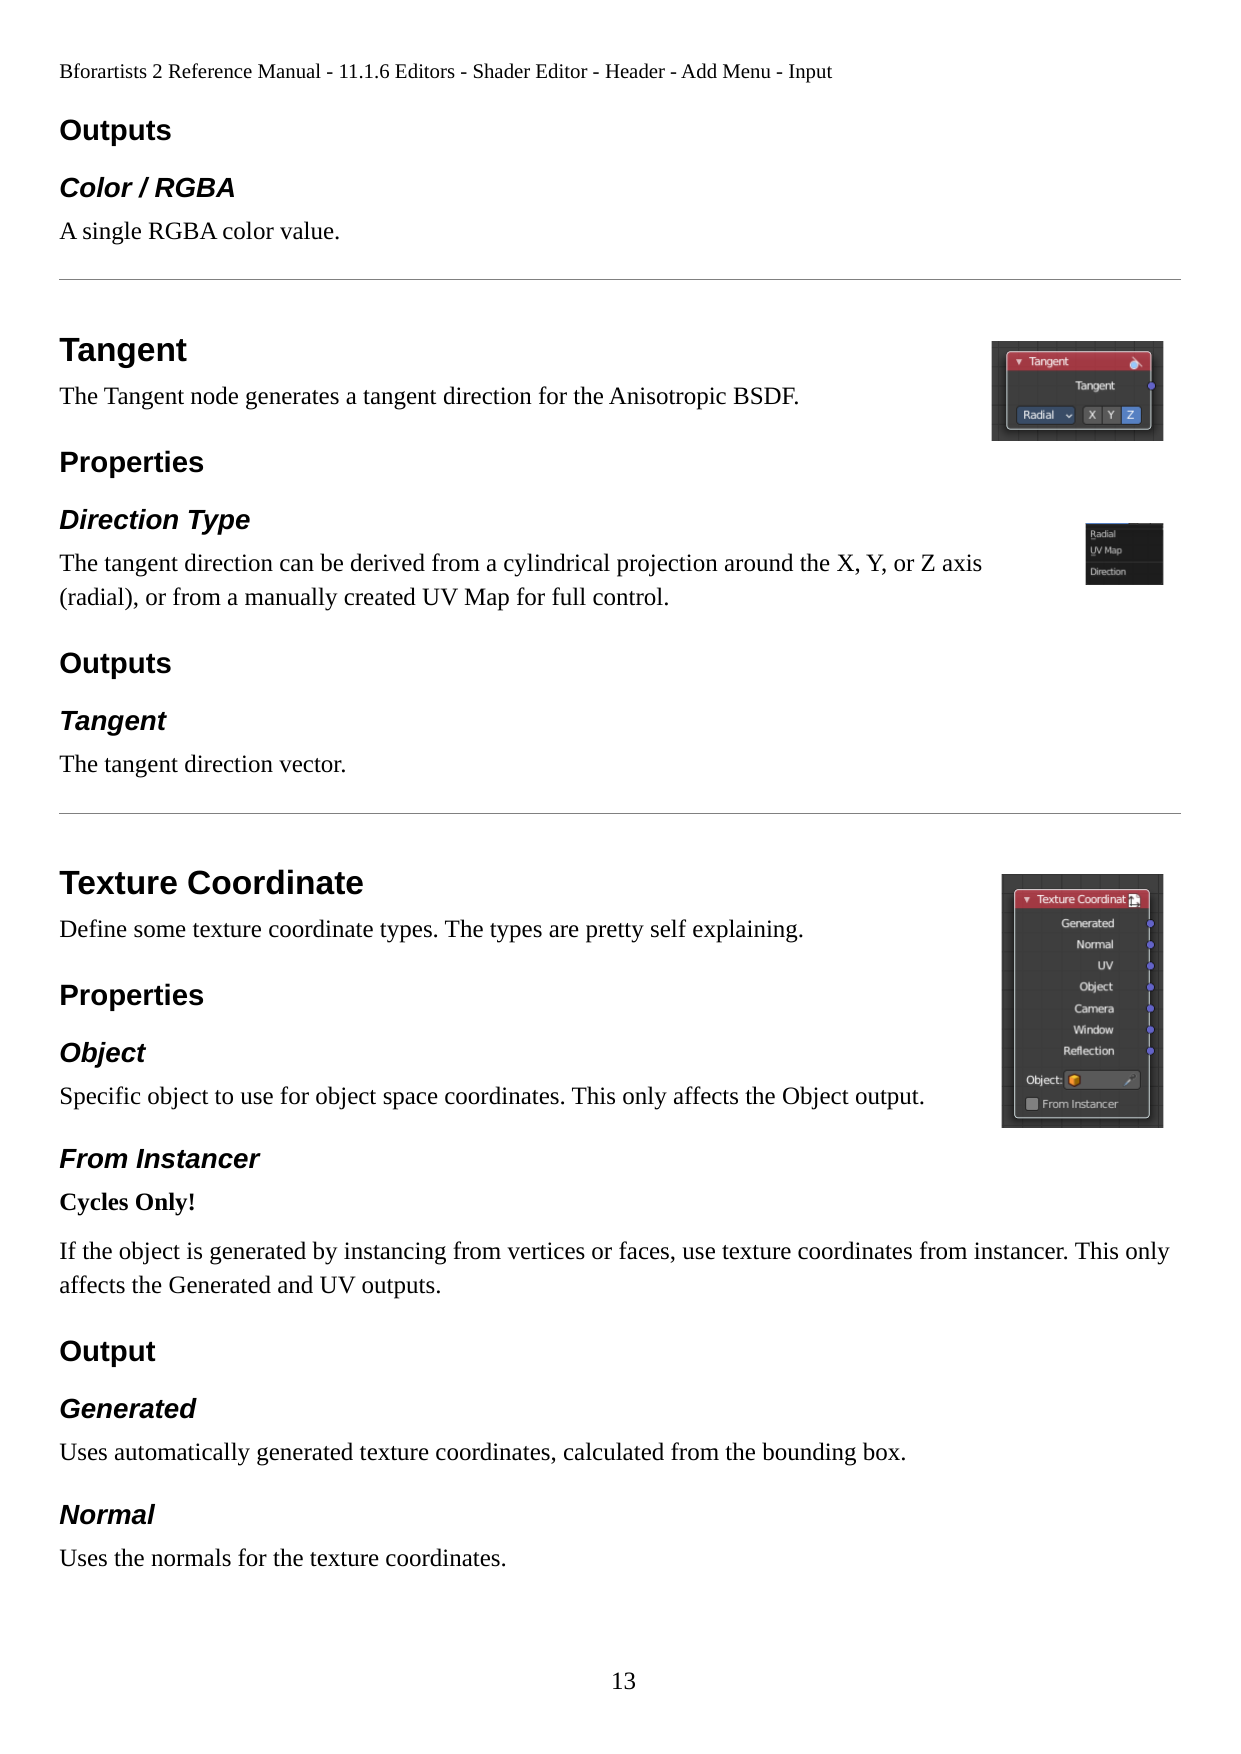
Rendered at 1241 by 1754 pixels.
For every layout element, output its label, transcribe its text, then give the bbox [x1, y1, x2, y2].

text Specific object to use for object space coordinates. This only affects the Object output. [59, 1081, 1001, 1110]
picture [1085, 523, 1164, 585]
subtitle Properties [59, 978, 1001, 1012]
subtitle Color / RGBA [59, 171, 1181, 203]
text Define some texture coordinate types. The types are pretty self explaining. [59, 914, 1001, 943]
text A single RGBA color value. [59, 216, 1181, 244]
text Uses the normals for the texture coordinates. [59, 1543, 1181, 1572]
text Uses automatically generated texture coordinates, calculated from the bounding box. [59, 1437, 1181, 1466]
subtitle Direction Type [59, 503, 1181, 535]
picture [991, 341, 1164, 441]
subtitle [1164, 1037, 1181, 1068]
text If the object is generated by instancing from vertices or faces, use texture coordinates from instancer. This only affects the Generated and UV outputs. [59, 1236, 1181, 1299]
subtitle [1164, 978, 1181, 1012]
subtitle Tangent [59, 704, 1181, 736]
text The tangent direction can be derived from a cylindrical projection around the X, Y, or Z axis (radial), or from a manually created UV Map for full control. [59, 548, 1181, 611]
subtitle From Instancer [59, 1142, 1181, 1174]
subtitle Output [59, 1334, 1181, 1368]
subtitle Texture Coordinate [59, 863, 1181, 902]
subtitle Tangent [59, 330, 1181, 368]
subtitle Outputs [59, 113, 1181, 146]
subtitle Normal [59, 1499, 1181, 1531]
subtitle Object [59, 1037, 1001, 1068]
text The Tangent node generates a tangent direction for the Anisotropic BSDF. [59, 381, 991, 410]
text The tangent direction vector. [59, 749, 1181, 778]
subtitle Generated [59, 1393, 1181, 1425]
subtitle Outputs [59, 646, 1181, 679]
text Cycles Only! [59, 1187, 1181, 1216]
picture [1001, 874, 1164, 1128]
subtitle Properties [59, 444, 1181, 478]
